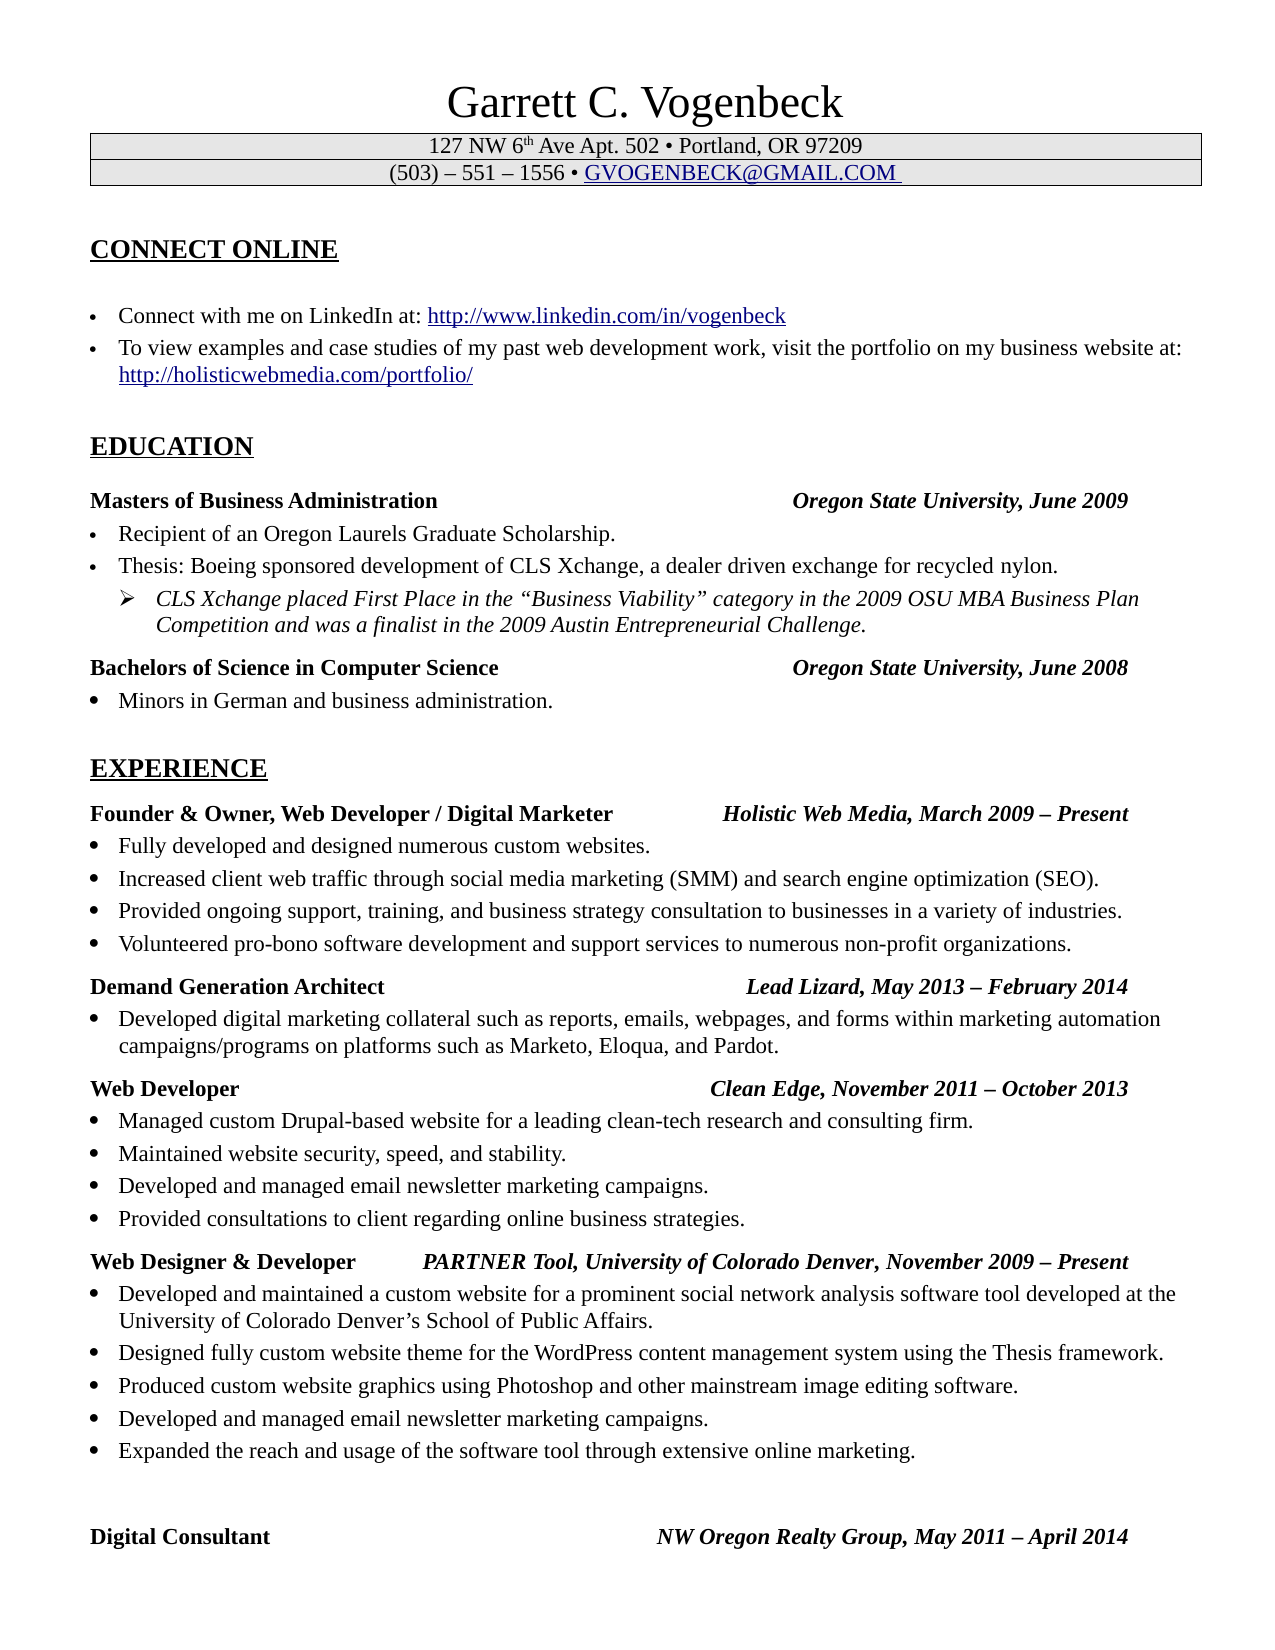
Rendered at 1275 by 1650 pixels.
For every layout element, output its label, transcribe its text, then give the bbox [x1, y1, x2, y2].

list Fully developed and designed numerous custom websites. [90, 832, 1200, 859]
list Provided consultations to client regarding online business strategies. [90, 1205, 1200, 1231]
text Garrett C. Vogenbeck [90, 75, 1200, 128]
list Recipient of an Oregon Laurels Graduate Scholarship. [90, 520, 1200, 546]
list CLS Xchange placed First Place in the “Business Viability” category in the 2009 OSU MBA Business Plan Competition and was a finalist in the 2009 Austin Entrepreneurial Challenge. [118, 585, 1200, 638]
text CONNECT ONLINE [90, 202, 1200, 295]
text Founder & Owner, Web Developer / Digital Marketer Holistic Web Media, March 2009 – Present [90, 800, 1200, 826]
list Minors in German and business administration. [90, 687, 1200, 739]
text Bachelors of Science in Computer Science Oregon State University, June 2008 [90, 654, 1200, 681]
list Maintained website security, speed, and stability. [90, 1140, 1200, 1166]
list Developed digital marketing collateral such as reports, emails, webpages, and forms within marketing automation campaigns/programs on platforms such as Marketo, Eloqua, and Pardot. [90, 1006, 1200, 1058]
table_cell (503) – 551 – 1556 • GVOGENBECK@GMAIL.COM [91, 160, 1201, 185]
text EDUCATION Masters of Business Administration Oregon State University, June 2009 [90, 430, 1200, 514]
list Volunteered pro-bono software development and support services to numerous non-profit organizations. [90, 930, 1200, 956]
text Digital Consultant NW Oregon Realty Group, May 2011 – April 2014 [90, 1523, 1200, 1549]
list Developed and managed email newsletter marketing campaigns. [90, 1405, 1200, 1431]
list Expanded the reach and usage of the software tool through extensive online marketing. [90, 1437, 1200, 1464]
list Developed and maintained a custom website for a prominent social network analysis software tool developed at the University of Colorado Denver’s School of Public Affairs. [90, 1281, 1200, 1333]
list Provided ongoing support, training, and business strategy consultation to businesses in a variety of industries. [90, 897, 1200, 924]
list To view examples and case studies of my past web development work, visit the portfolio on my business website at: http://holisticwebmedia.com/portfolio/ [90, 334, 1200, 413]
list Developed and managed email newsletter marketing campaigns. [90, 1172, 1200, 1199]
text Web Designer & Developer PARTNER Tool, University of Colorado Denver, November 2009 – Present [90, 1248, 1200, 1274]
text Demand Generation Architect Lead Lizard, May 2013 – February 2014 [90, 973, 1200, 999]
table_header 127 NW 6th Ave Apt. 502 • Portland, OR 97209 [91, 134, 1201, 159]
list Designed fully custom website theme for the WordPress content management system using the Thesis framework. [90, 1339, 1200, 1366]
list Thesis: Boeing sponsored development of CLS Xchange, a dealer driven exchange for recycled nylon. [90, 552, 1200, 579]
list Produced custom website graphics using Photoshop and other mainstream image editing software. [90, 1372, 1200, 1398]
list Managed custom Drupal-based website for a leading clean-tech research and consulting firm. [90, 1107, 1200, 1134]
list Connect with me on LinkedIn at: http://www.linkedin.com/in/vogenbeck [90, 302, 1200, 328]
list Increased client web traffic through social media marketing (SMM) and search engine optimization (SEO). [90, 865, 1200, 891]
text Web Developer Clean Edge, November 2011 – October 2013 [90, 1075, 1200, 1101]
text EXPERIENCE [90, 752, 1200, 783]
